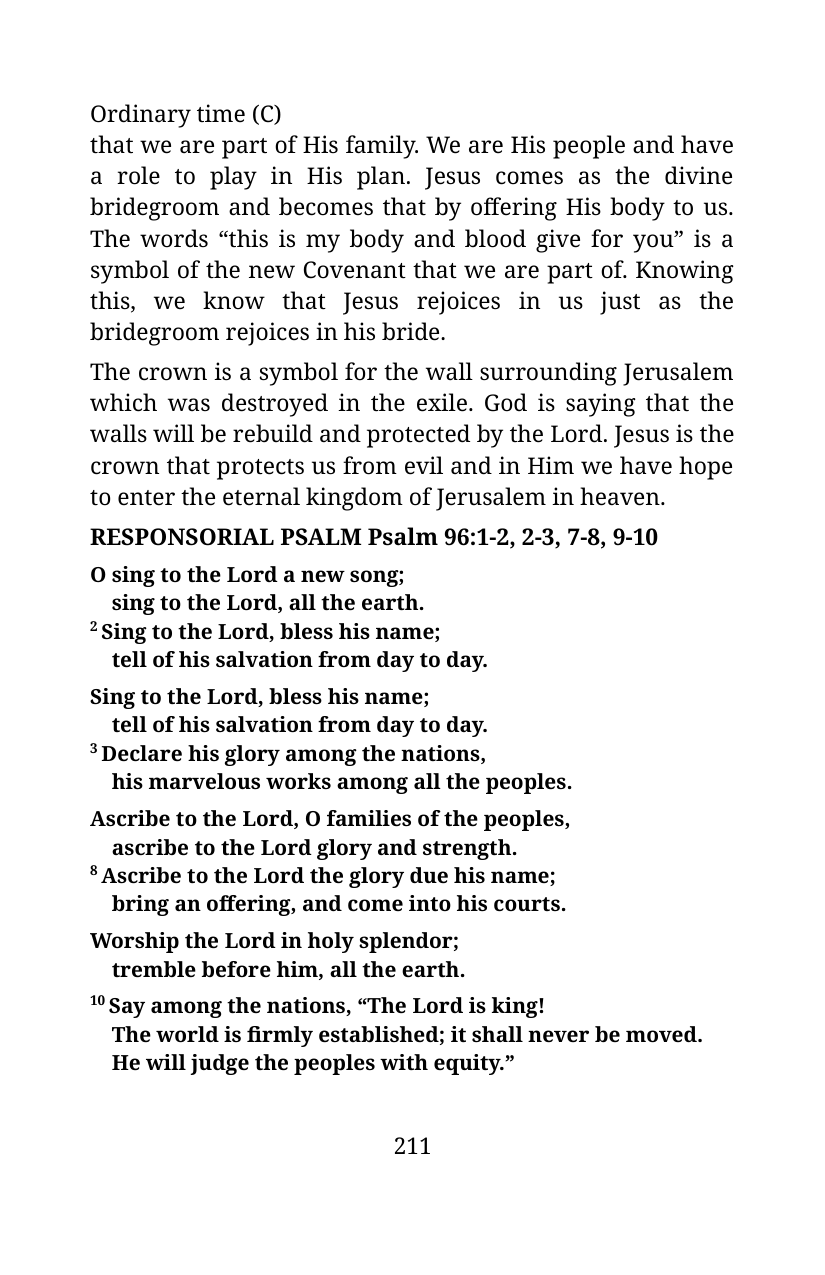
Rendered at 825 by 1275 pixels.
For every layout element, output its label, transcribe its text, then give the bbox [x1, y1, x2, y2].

text that we are part of His family. We are His people and have a role to play in His plan. Jesus comes as the divine bridegroom and becomes that by offering His body to us. The words “this is my body and blood give for you” is a symbol of the new Covenant that we are part of. Knowing this, we know that Jesus rejoices in us just as the bridegroom rejoices in his bride. [90, 129, 735, 347]
text The crown is a symbol for the wall surrounding Jerusalem which was destroyed in the exile. God is saying that the walls will be rebuild and protected by the Lord. Jesus is the crown that protects us from evil and in Him we have hope to enter the eternal kingdom of Jerusalem in heaven. [90, 356, 735, 512]
text Sing to the Lord, bless his name; tell of his salvation from day to day. 3 Declare his glory among the nations, his marvelous works among all the peoples. [90, 682, 735, 796]
text O sing to the Lord a new song; sing to the Lord, all the earth. 2 Sing to the Lord, bless his name; tell of his salvation from day to day. [90, 560, 735, 674]
text Ascribe to the Lord, O families of the peoples, ascribe to the Lord glory and strength. 8 Ascribe to the Lord the glory due his name; bring an offering, and come into his courts. [90, 804, 735, 918]
text Worship the Lord in holy splendor; tremble before him, all the earth. [90, 926, 735, 983]
text 10 Say among the nations, “The Lord is king! The world is firmly established; it shall never be moved. He will judge the peoples with equity.” [90, 991, 735, 1077]
text RESPONSORIAL PSALM Psalm 96:1-2, 2-3, 7-8, 9-10 [90, 520, 735, 552]
